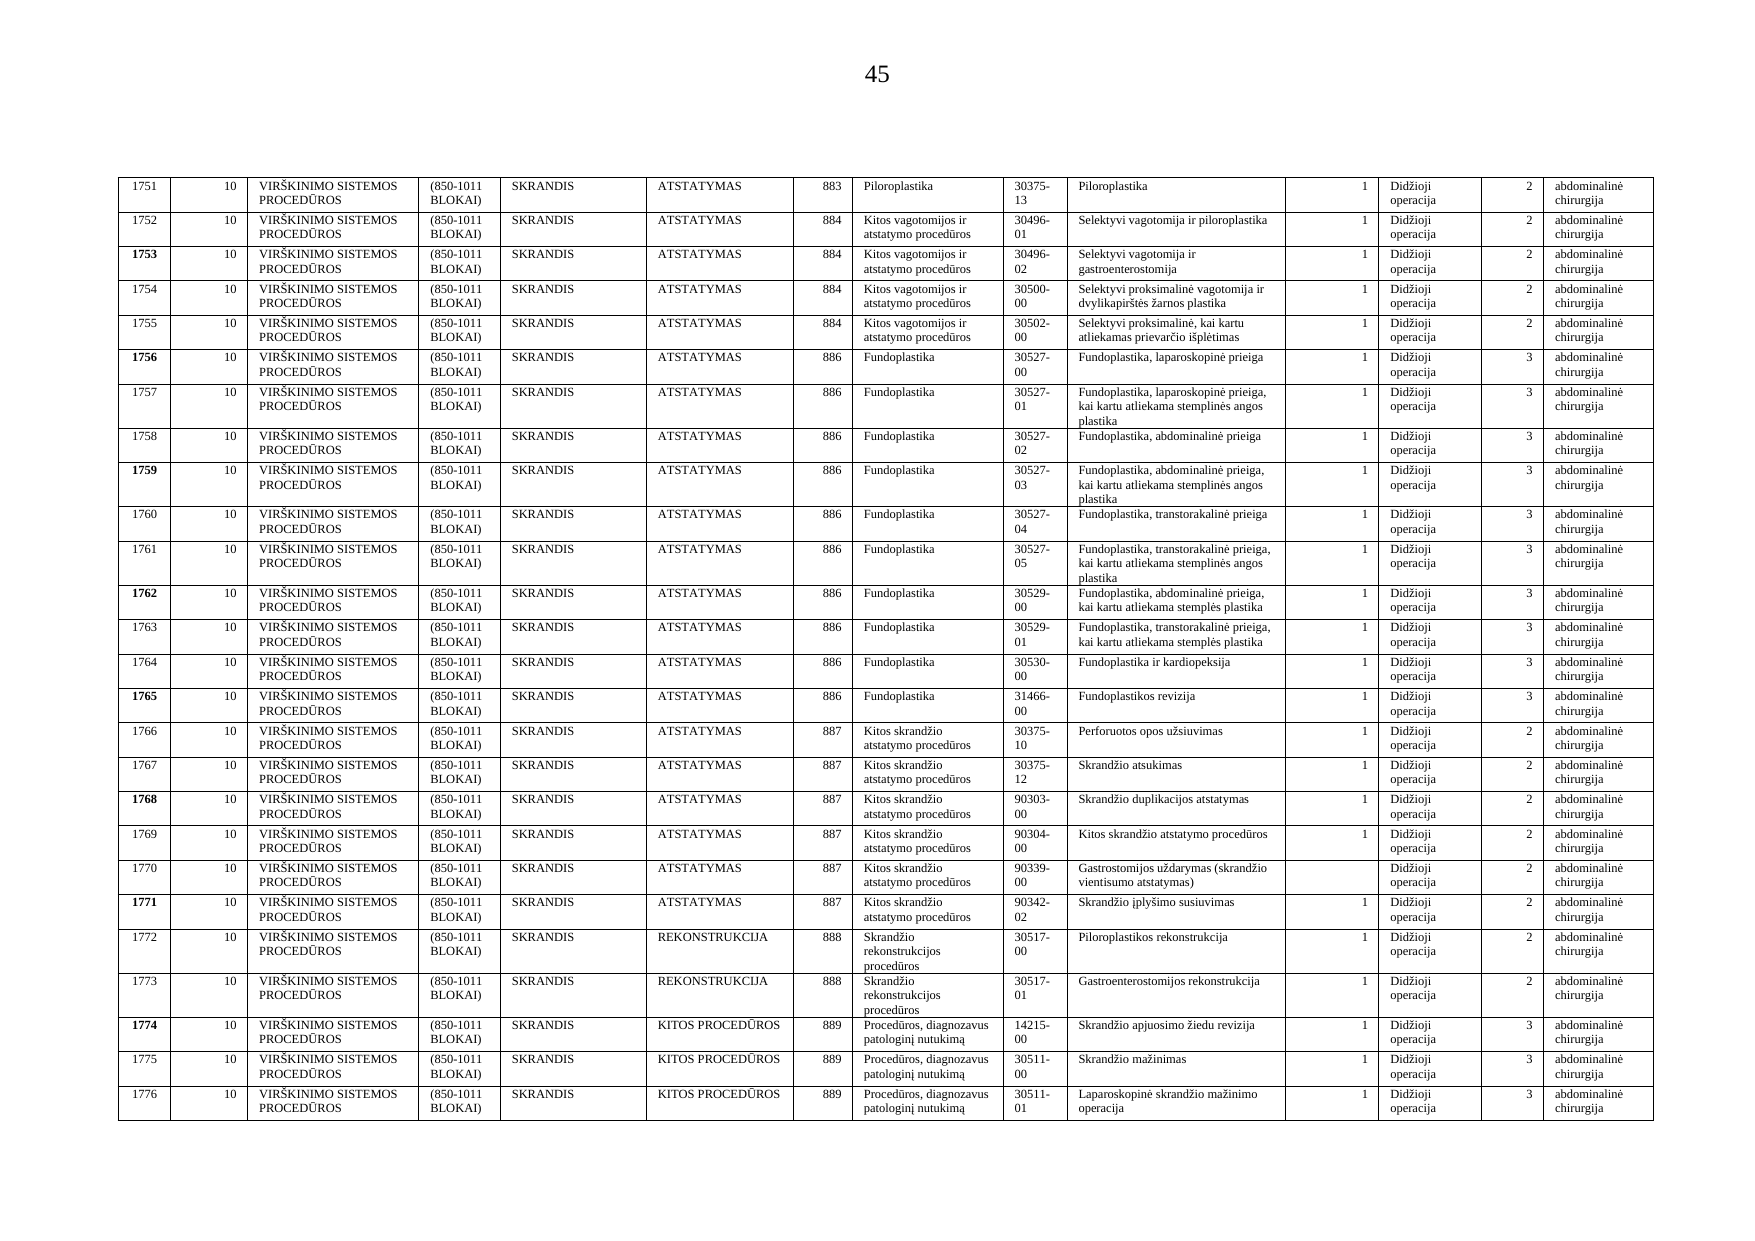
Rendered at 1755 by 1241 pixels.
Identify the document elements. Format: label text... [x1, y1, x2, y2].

table_cell 90339-00 [1004, 861, 1067, 894]
table_cell Didžioji operacija [1379, 507, 1481, 541]
table_cell 3 [1482, 1052, 1543, 1086]
table_cell VIRŠKINIMO SISTEMOS PROCEDŪROS [248, 586, 418, 619]
table_cell Selektyvi vagotomija ir piloroplastika [1068, 213, 1285, 246]
table_cell Skrandžio rekonstrukcijos procedūros [853, 930, 1003, 973]
table_cell (850-1011 BLOKAI) [419, 723, 500, 757]
table_cell abdominalinė chirurgija [1544, 507, 1653, 541]
table_cell (850-1011 BLOKAI) [419, 792, 500, 825]
table_cell 886 [794, 507, 852, 541]
table_cell 10 [171, 826, 247, 860]
table_cell VIRŠKINIMO SISTEMOS PROCEDŪROS [248, 463, 418, 506]
table_cell Didžioji operacija [1379, 758, 1481, 791]
table_cell 1768 [119, 792, 170, 825]
table_cell 1770 [119, 861, 170, 894]
table_cell 2 [1482, 247, 1543, 280]
table_cell Kitos vagotomijos ir atstatymo procedūros [853, 213, 1003, 246]
table_cell ATSTATYMAS [647, 178, 793, 212]
table_cell Laparoskopinė skrandžio mažinimo operacija [1068, 1087, 1285, 1120]
table_cell 90342-02 [1004, 895, 1067, 928]
table_cell 886 [794, 689, 852, 722]
table_cell Kitos skrandžio atstatymo procedūros [853, 895, 1003, 928]
table_cell 1 [1286, 1087, 1378, 1120]
table_cell VIRŠKINIMO SISTEMOS PROCEDŪROS [248, 826, 418, 860]
table_cell VIRŠKINIMO SISTEMOS PROCEDŪROS [248, 758, 418, 791]
table_cell 30517-00 [1004, 930, 1067, 973]
table_cell abdominalinė chirurgija [1544, 350, 1653, 383]
table_cell ATSTATYMAS [647, 316, 793, 349]
table_cell VIRŠKINIMO SISTEMOS PROCEDŪROS [248, 429, 418, 462]
table_cell abdominalinė chirurgija [1544, 895, 1653, 928]
table_cell 10 [171, 792, 247, 825]
table_cell 10 [171, 861, 247, 894]
table_cell Kitos skrandžio atstatymo procedūros [853, 861, 1003, 894]
table_cell 30527-03 [1004, 463, 1067, 506]
table_cell 886 [794, 429, 852, 462]
table_cell (850-1011 BLOKAI) [419, 895, 500, 928]
table_cell 1 [1286, 930, 1378, 973]
table_cell 3 [1482, 542, 1543, 585]
table_cell 1 [1286, 1052, 1378, 1086]
table_cell abdominalinė chirurgija [1544, 281, 1653, 315]
table_cell 2 [1482, 826, 1543, 860]
table_cell ATSTATYMAS [647, 689, 793, 722]
table_cell SKRANDIS [501, 281, 646, 315]
table_cell 1767 [119, 758, 170, 791]
table_cell 889 [794, 1087, 852, 1120]
table_cell SKRANDIS [501, 689, 646, 722]
table_cell abdominalinė chirurgija [1544, 178, 1653, 212]
table_cell 10 [171, 178, 247, 212]
table_cell abdominalinė chirurgija [1544, 463, 1653, 506]
table_cell abdominalinė chirurgija [1544, 542, 1653, 585]
table_cell 30527-00 [1004, 350, 1067, 383]
table_cell KITOS PROCEDŪROS [647, 1052, 793, 1086]
table_cell ATSTATYMAS [647, 861, 793, 894]
table_cell 1 [1286, 586, 1378, 619]
table_cell 1 [1286, 655, 1378, 688]
table_cell Didžioji operacija [1379, 385, 1481, 428]
table_cell (850-1011 BLOKAI) [419, 758, 500, 791]
table_cell Fundoplastika [853, 689, 1003, 722]
table_cell VIRŠKINIMO SISTEMOS PROCEDŪROS [248, 930, 418, 973]
table_cell 1 [1286, 463, 1378, 506]
table_cell 10 [171, 655, 247, 688]
table_cell Procedūros, diagnozavus patologinį nutukimą [853, 1018, 1003, 1051]
table_cell 1766 [119, 723, 170, 757]
table_cell Skrandžio duplikacijos atstatymas [1068, 792, 1285, 825]
table_cell 90304-00 [1004, 826, 1067, 860]
table_cell 10 [171, 463, 247, 506]
table_cell 30527-05 [1004, 542, 1067, 585]
table_cell VIRŠKINIMO SISTEMOS PROCEDŪROS [248, 723, 418, 757]
table_cell 889 [794, 1018, 852, 1051]
table_cell SKRANDIS [501, 247, 646, 280]
table_cell (850-1011 BLOKAI) [419, 281, 500, 315]
table_cell 90303-00 [1004, 792, 1067, 825]
table_cell 1756 [119, 350, 170, 383]
table_cell 3 [1482, 507, 1543, 541]
table_cell SKRANDIS [501, 213, 646, 246]
table_cell 889 [794, 1052, 852, 1086]
table_cell 30530-00 [1004, 655, 1067, 688]
table_cell 30527-04 [1004, 507, 1067, 541]
table_cell VIRŠKINIMO SISTEMOS PROCEDŪROS [248, 247, 418, 280]
table_cell 30502-00 [1004, 316, 1067, 349]
table_cell 1 [1286, 316, 1378, 349]
table_cell 10 [171, 247, 247, 280]
table_cell Didžioji operacija [1379, 463, 1481, 506]
table_cell VIRŠKINIMO SISTEMOS PROCEDŪROS [248, 655, 418, 688]
table_cell (850-1011 BLOKAI) [419, 1018, 500, 1051]
table_cell Didžioji operacija [1379, 974, 1481, 1017]
table_cell Fundoplastika [853, 655, 1003, 688]
table_cell 2 [1482, 281, 1543, 315]
table_cell 1 [1286, 895, 1378, 928]
table_cell VIRŠKINIMO SISTEMOS PROCEDŪROS [248, 507, 418, 541]
table_cell 1 [1286, 213, 1378, 246]
table_cell 10 [171, 316, 247, 349]
table_cell ATSTATYMAS [647, 213, 793, 246]
table_cell 1 [1286, 723, 1378, 757]
table_cell Piloroplastika [1068, 178, 1285, 212]
table_cell abdominalinė chirurgija [1544, 1052, 1653, 1086]
table_cell 10 [171, 689, 247, 722]
table_cell VIRŠKINIMO SISTEMOS PROCEDŪROS [248, 213, 418, 246]
table_cell 884 [794, 316, 852, 349]
table_cell 888 [794, 930, 852, 973]
table_cell 30527-02 [1004, 429, 1067, 462]
table_cell (850-1011 BLOKAI) [419, 689, 500, 722]
table_cell 1762 [119, 586, 170, 619]
table_cell SKRANDIS [501, 620, 646, 653]
table_cell 1754 [119, 281, 170, 315]
table_cell 887 [794, 861, 852, 894]
table_cell 1751 [119, 178, 170, 212]
table_cell 887 [794, 895, 852, 928]
table_cell SKRANDIS [501, 178, 646, 212]
table_cell SKRANDIS [501, 974, 646, 1017]
table_cell Fundoplastika [853, 350, 1003, 383]
table_cell 3 [1482, 429, 1543, 462]
table_cell 10 [171, 974, 247, 1017]
table_cell 1752 [119, 213, 170, 246]
table_cell abdominalinė chirurgija [1544, 861, 1653, 894]
table_cell abdominalinė chirurgija [1544, 723, 1653, 757]
table_cell abdominalinė chirurgija [1544, 826, 1653, 860]
table_cell ATSTATYMAS [647, 350, 793, 383]
table_cell REKONSTRUKCIJA [647, 930, 793, 973]
table_cell SKRANDIS [501, 792, 646, 825]
table_cell abdominalinė chirurgija [1544, 213, 1653, 246]
table_cell Fundoplastika [853, 429, 1003, 462]
table_cell 1765 [119, 689, 170, 722]
table_cell 10 [171, 507, 247, 541]
table_cell Didžioji operacija [1379, 350, 1481, 383]
table_cell 3 [1482, 463, 1543, 506]
table_cell 1 [1286, 281, 1378, 315]
table_cell SKRANDIS [501, 429, 646, 462]
table_cell abdominalinė chirurgija [1544, 429, 1653, 462]
table_cell Fundoplastika [853, 463, 1003, 506]
table_cell 1 [1286, 1018, 1378, 1051]
table_cell SKRANDIS [501, 1052, 646, 1086]
table_cell Didžioji operacija [1379, 861, 1481, 894]
table_cell (850-1011 BLOKAI) [419, 542, 500, 585]
table_cell 10 [171, 213, 247, 246]
table_cell Selektyvi proksimalinė vagotomija ir dvylikapirštės žarnos plastika [1068, 281, 1285, 315]
table_cell 30375-10 [1004, 723, 1067, 757]
table_cell 1753 [119, 247, 170, 280]
table_cell 2 [1482, 974, 1543, 1017]
table_cell Kitos skrandžio atstatymo procedūros [853, 758, 1003, 791]
table_cell 887 [794, 792, 852, 825]
table_cell VIRŠKINIMO SISTEMOS PROCEDŪROS [248, 974, 418, 1017]
table_cell Fundoplastika [853, 620, 1003, 653]
table_cell 2 [1482, 316, 1543, 349]
table_cell 30500-00 [1004, 281, 1067, 315]
table_cell SKRANDIS [501, 385, 646, 428]
table_cell VIRŠKINIMO SISTEMOS PROCEDŪROS [248, 281, 418, 315]
table_cell 886 [794, 350, 852, 383]
table_cell 2 [1482, 895, 1543, 928]
table_cell (850-1011 BLOKAI) [419, 247, 500, 280]
table_cell VIRŠKINIMO SISTEMOS PROCEDŪROS [248, 861, 418, 894]
table_cell (850-1011 BLOKAI) [419, 350, 500, 383]
table_cell 10 [171, 1052, 247, 1086]
table_cell Didžioji operacija [1379, 895, 1481, 928]
table_cell abdominalinė chirurgija [1544, 930, 1653, 973]
table_cell SKRANDIS [501, 723, 646, 757]
table_cell ATSTATYMAS [647, 895, 793, 928]
table_cell [1286, 861, 1378, 894]
table_cell 3 [1482, 689, 1543, 722]
table_cell Didžioji operacija [1379, 213, 1481, 246]
table_cell Fundoplastika, transtorakalinė prieiga, kai kartu atliekama stemplės plastika [1068, 620, 1285, 653]
table_cell 14215-00 [1004, 1018, 1067, 1051]
table_cell 3 [1482, 620, 1543, 653]
table_cell Kitos skrandžio atstatymo procedūros [1068, 826, 1285, 860]
table_cell ATSTATYMAS [647, 507, 793, 541]
table_cell (850-1011 BLOKAI) [419, 178, 500, 212]
table_cell Fundoplastika, transtorakalinė prieiga [1068, 507, 1285, 541]
table_cell 1 [1286, 429, 1378, 462]
table_cell SKRANDIS [501, 586, 646, 619]
table_cell 3 [1482, 586, 1543, 619]
table_cell 883 [794, 178, 852, 212]
table_cell (850-1011 BLOKAI) [419, 861, 500, 894]
table_cell Kitos vagotomijos ir atstatymo procedūros [853, 247, 1003, 280]
table_cell Didžioji operacija [1379, 316, 1481, 349]
table_cell Didžioji operacija [1379, 930, 1481, 973]
table_cell Didžioji operacija [1379, 826, 1481, 860]
table_cell Didžioji operacija [1379, 429, 1481, 462]
table_cell Kitos skrandžio atstatymo procedūros [853, 792, 1003, 825]
table_cell 1 [1286, 792, 1378, 825]
table_cell SKRANDIS [501, 463, 646, 506]
table_cell 1771 [119, 895, 170, 928]
table_cell Didžioji operacija [1379, 620, 1481, 653]
table_cell (850-1011 BLOKAI) [419, 507, 500, 541]
table_cell Selektyvi vagotomija ir gastroenterostomija [1068, 247, 1285, 280]
table_cell ATSTATYMAS [647, 758, 793, 791]
table_cell Fundoplastika, abdominalinė prieiga [1068, 429, 1285, 462]
table_cell 30529-00 [1004, 586, 1067, 619]
table_cell Kitos skrandžio atstatymo procedūros [853, 826, 1003, 860]
table_cell 30375-13 [1004, 178, 1067, 212]
table_cell 2 [1482, 861, 1543, 894]
table_cell SKRANDIS [501, 507, 646, 541]
table_cell abdominalinė chirurgija [1544, 1018, 1653, 1051]
table_cell (850-1011 BLOKAI) [419, 826, 500, 860]
table_cell VIRŠKINIMO SISTEMOS PROCEDŪROS [248, 1087, 418, 1120]
table_cell Didžioji operacija [1379, 792, 1481, 825]
table_cell 886 [794, 542, 852, 585]
table_cell Fundoplastika, laparoskopinė prieiga [1068, 350, 1285, 383]
table_cell 10 [171, 429, 247, 462]
table_cell 2 [1482, 930, 1543, 973]
table_cell ATSTATYMAS [647, 463, 793, 506]
table_cell ATSTATYMAS [647, 792, 793, 825]
table_cell 886 [794, 655, 852, 688]
table_cell 10 [171, 620, 247, 653]
table_cell Fundoplastika [853, 542, 1003, 585]
table_cell 1776 [119, 1087, 170, 1120]
table_cell abdominalinė chirurgija [1544, 586, 1653, 619]
table_cell Perforuotos opos užsiuvimas [1068, 723, 1285, 757]
table_cell Skrandžio mažinimas [1068, 1052, 1285, 1086]
table_cell Fundoplastika [853, 586, 1003, 619]
table_cell Didžioji operacija [1379, 1087, 1481, 1120]
table_cell 1 [1286, 689, 1378, 722]
table_cell Kitos vagotomijos ir atstatymo procedūros [853, 316, 1003, 349]
table_cell Didžioji operacija [1379, 655, 1481, 688]
table_cell SKRANDIS [501, 350, 646, 383]
table_cell 30496-01 [1004, 213, 1067, 246]
table_cell 1773 [119, 974, 170, 1017]
table_cell 1 [1286, 542, 1378, 585]
table_cell Didžioji operacija [1379, 542, 1481, 585]
table_cell 1 [1286, 974, 1378, 1017]
table_cell 3 [1482, 1087, 1543, 1120]
table_cell VIRŠKINIMO SISTEMOS PROCEDŪROS [248, 178, 418, 212]
table_cell 10 [171, 350, 247, 383]
table_cell abdominalinė chirurgija [1544, 792, 1653, 825]
table_cell 1 [1286, 507, 1378, 541]
table_cell ATSTATYMAS [647, 655, 793, 688]
table_cell SKRANDIS [501, 826, 646, 860]
table_cell Fundoplastika, transtorakalinė prieiga, kai kartu atliekama stemplinės angos plastika [1068, 542, 1285, 585]
table_cell Skrandžio atsukimas [1068, 758, 1285, 791]
table_cell ATSTATYMAS [647, 542, 793, 585]
table_cell KITOS PROCEDŪROS [647, 1018, 793, 1051]
table_cell 886 [794, 620, 852, 653]
table_cell 30529-01 [1004, 620, 1067, 653]
table_cell 1758 [119, 429, 170, 462]
table_cell 3 [1482, 655, 1543, 688]
table_cell Piloroplastika [853, 178, 1003, 212]
table_cell 884 [794, 281, 852, 315]
table_cell 2 [1482, 758, 1543, 791]
table_cell Fundoplastika [853, 385, 1003, 428]
table_cell (850-1011 BLOKAI) [419, 429, 500, 462]
table_cell 30527-01 [1004, 385, 1067, 428]
table_cell 1757 [119, 385, 170, 428]
table_cell 1769 [119, 826, 170, 860]
table_cell abdominalinė chirurgija [1544, 247, 1653, 280]
table_cell ATSTATYMAS [647, 429, 793, 462]
table_cell 1759 [119, 463, 170, 506]
table_cell ATSTATYMAS [647, 723, 793, 757]
table_cell Gastrostomijos uždarymas (skrandžio vientisumo atstatymas) [1068, 861, 1285, 894]
table_cell 1775 [119, 1052, 170, 1086]
table_cell 10 [171, 1018, 247, 1051]
table_cell SKRANDIS [501, 542, 646, 585]
table_cell 886 [794, 586, 852, 619]
table_cell ATSTATYMAS [647, 586, 793, 619]
table_cell 1 [1286, 247, 1378, 280]
table_cell (850-1011 BLOKAI) [419, 620, 500, 653]
table_cell (850-1011 BLOKAI) [419, 586, 500, 619]
table_cell 10 [171, 1087, 247, 1120]
table_cell 887 [794, 758, 852, 791]
table_cell SKRANDIS [501, 861, 646, 894]
table_cell 887 [794, 723, 852, 757]
table_cell 30511-00 [1004, 1052, 1067, 1086]
table_cell Skrandžio apjuosimo žiedu revizija [1068, 1018, 1285, 1051]
table_cell abdominalinė chirurgija [1544, 385, 1653, 428]
table_cell ATSTATYMAS [647, 281, 793, 315]
table_cell 2 [1482, 178, 1543, 212]
table_cell SKRANDIS [501, 1018, 646, 1051]
table_cell Piloroplastikos rekonstrukcija [1068, 930, 1285, 973]
table_cell abdominalinė chirurgija [1544, 974, 1653, 1017]
table_cell (850-1011 BLOKAI) [419, 930, 500, 973]
table_cell 10 [171, 281, 247, 315]
table_cell 2 [1482, 213, 1543, 246]
table_cell VIRŠKINIMO SISTEMOS PROCEDŪROS [248, 895, 418, 928]
table_cell 1755 [119, 316, 170, 349]
table_cell Didžioji operacija [1379, 689, 1481, 722]
table_cell Fundoplastika, laparoskopinė prieiga, kai kartu atliekama stemplinės angos plastika [1068, 385, 1285, 428]
table_cell SKRANDIS [501, 758, 646, 791]
table_cell 3 [1482, 1018, 1543, 1051]
table_cell 10 [171, 723, 247, 757]
table_cell (850-1011 BLOKAI) [419, 974, 500, 1017]
table_cell Didžioji operacija [1379, 281, 1481, 315]
table_cell VIRŠKINIMO SISTEMOS PROCEDŪROS [248, 542, 418, 585]
table_cell Procedūros, diagnozavus patologinį nutukimą [853, 1052, 1003, 1086]
table_cell 884 [794, 247, 852, 280]
table_cell 1 [1286, 620, 1378, 653]
table_cell Gastroenterostomijos rekonstrukcija [1068, 974, 1285, 1017]
table_cell Fundoplastika ir kardiopeksija [1068, 655, 1285, 688]
table_cell Fundoplastika [853, 507, 1003, 541]
table_cell 3 [1482, 385, 1543, 428]
table_cell SKRANDIS [501, 316, 646, 349]
table_cell SKRANDIS [501, 930, 646, 973]
table_cell Didžioji operacija [1379, 723, 1481, 757]
table_cell Kitos skrandžio atstatymo procedūros [853, 723, 1003, 757]
table_cell 30517-01 [1004, 974, 1067, 1017]
table_cell 886 [794, 385, 852, 428]
table_cell ATSTATYMAS [647, 247, 793, 280]
table_cell Didžioji operacija [1379, 247, 1481, 280]
table_cell 2 [1482, 723, 1543, 757]
table_cell 1760 [119, 507, 170, 541]
table_cell SKRANDIS [501, 1087, 646, 1120]
table_cell 2 [1482, 792, 1543, 825]
table_cell 1774 [119, 1018, 170, 1051]
table_cell abdominalinė chirurgija [1544, 758, 1653, 791]
table_cell Didžioji operacija [1379, 178, 1481, 212]
table_cell VIRŠKINIMO SISTEMOS PROCEDŪROS [248, 620, 418, 653]
table_cell SKRANDIS [501, 895, 646, 928]
table_cell (850-1011 BLOKAI) [419, 385, 500, 428]
table_cell abdominalinė chirurgija [1544, 316, 1653, 349]
table_cell abdominalinė chirurgija [1544, 1087, 1653, 1120]
table_cell 887 [794, 826, 852, 860]
table_cell 30375-12 [1004, 758, 1067, 791]
table_cell 10 [171, 586, 247, 619]
table_cell KITOS PROCEDŪROS [647, 1087, 793, 1120]
table_cell 1763 [119, 620, 170, 653]
table_cell 10 [171, 542, 247, 585]
table_cell REKONSTRUKCIJA [647, 974, 793, 1017]
table_cell 30511-01 [1004, 1087, 1067, 1120]
table_cell ATSTATYMAS [647, 385, 793, 428]
table_cell Selektyvi proksimalinė, kai kartu atliekamas prievarčio išplėtimas [1068, 316, 1285, 349]
table_cell VIRŠKINIMO SISTEMOS PROCEDŪROS [248, 1018, 418, 1051]
table_cell 10 [171, 385, 247, 428]
table_cell Didžioji operacija [1379, 586, 1481, 619]
table_cell 30496-02 [1004, 247, 1067, 280]
table_cell 1 [1286, 350, 1378, 383]
table_cell Skrandžio įplyšimo susiuvimas [1068, 895, 1285, 928]
table_cell VIRŠKINIMO SISTEMOS PROCEDŪROS [248, 385, 418, 428]
table_cell 10 [171, 758, 247, 791]
table_cell 1761 [119, 542, 170, 585]
table_cell 886 [794, 463, 852, 506]
table_cell (850-1011 BLOKAI) [419, 1052, 500, 1086]
table_cell (850-1011 BLOKAI) [419, 316, 500, 349]
table_cell 31466-00 [1004, 689, 1067, 722]
table_cell 1 [1286, 385, 1378, 428]
table_cell abdominalinė chirurgija [1544, 620, 1653, 653]
table_cell VIRŠKINIMO SISTEMOS PROCEDŪROS [248, 316, 418, 349]
table_cell 1772 [119, 930, 170, 973]
table_cell Fundoplastika, abdominalinė prieiga, kai kartu atliekama stemplinės angos plastika [1068, 463, 1285, 506]
table_cell VIRŠKINIMO SISTEMOS PROCEDŪROS [248, 350, 418, 383]
table_cell Kitos vagotomijos ir atstatymo procedūros [853, 281, 1003, 315]
table_cell 1 [1286, 178, 1378, 212]
table_cell ATSTATYMAS [647, 826, 793, 860]
table_cell VIRŠKINIMO SISTEMOS PROCEDŪROS [248, 792, 418, 825]
table_cell Fundoplastika, abdominalinė prieiga, kai kartu atliekama stemplės plastika [1068, 586, 1285, 619]
table_cell abdominalinė chirurgija [1544, 689, 1653, 722]
table_cell (850-1011 BLOKAI) [419, 463, 500, 506]
table_cell abdominalinė chirurgija [1544, 655, 1653, 688]
table_cell (850-1011 BLOKAI) [419, 655, 500, 688]
table_cell ATSTATYMAS [647, 620, 793, 653]
table_cell (850-1011 BLOKAI) [419, 213, 500, 246]
table_cell 888 [794, 974, 852, 1017]
table_cell Procedūros, diagnozavus patologinį nutukimą [853, 1087, 1003, 1120]
table_cell VIRŠKINIMO SISTEMOS PROCEDŪROS [248, 689, 418, 722]
table_cell 1 [1286, 826, 1378, 860]
table_cell Skrandžio rekonstrukcijos procedūros [853, 974, 1003, 1017]
table_cell 1 [1286, 758, 1378, 791]
table_cell 10 [171, 895, 247, 928]
table_cell Didžioji operacija [1379, 1052, 1481, 1086]
table_cell Fundoplastikos revizija [1068, 689, 1285, 722]
table_cell 884 [794, 213, 852, 246]
table_cell 1764 [119, 655, 170, 688]
table_cell 10 [171, 930, 247, 973]
table_cell (850-1011 BLOKAI) [419, 1087, 500, 1120]
table_cell 3 [1482, 350, 1543, 383]
table_cell VIRŠKINIMO SISTEMOS PROCEDŪROS [248, 1052, 418, 1086]
table_cell Didžioji operacija [1379, 1018, 1481, 1051]
table_cell SKRANDIS [501, 655, 646, 688]
